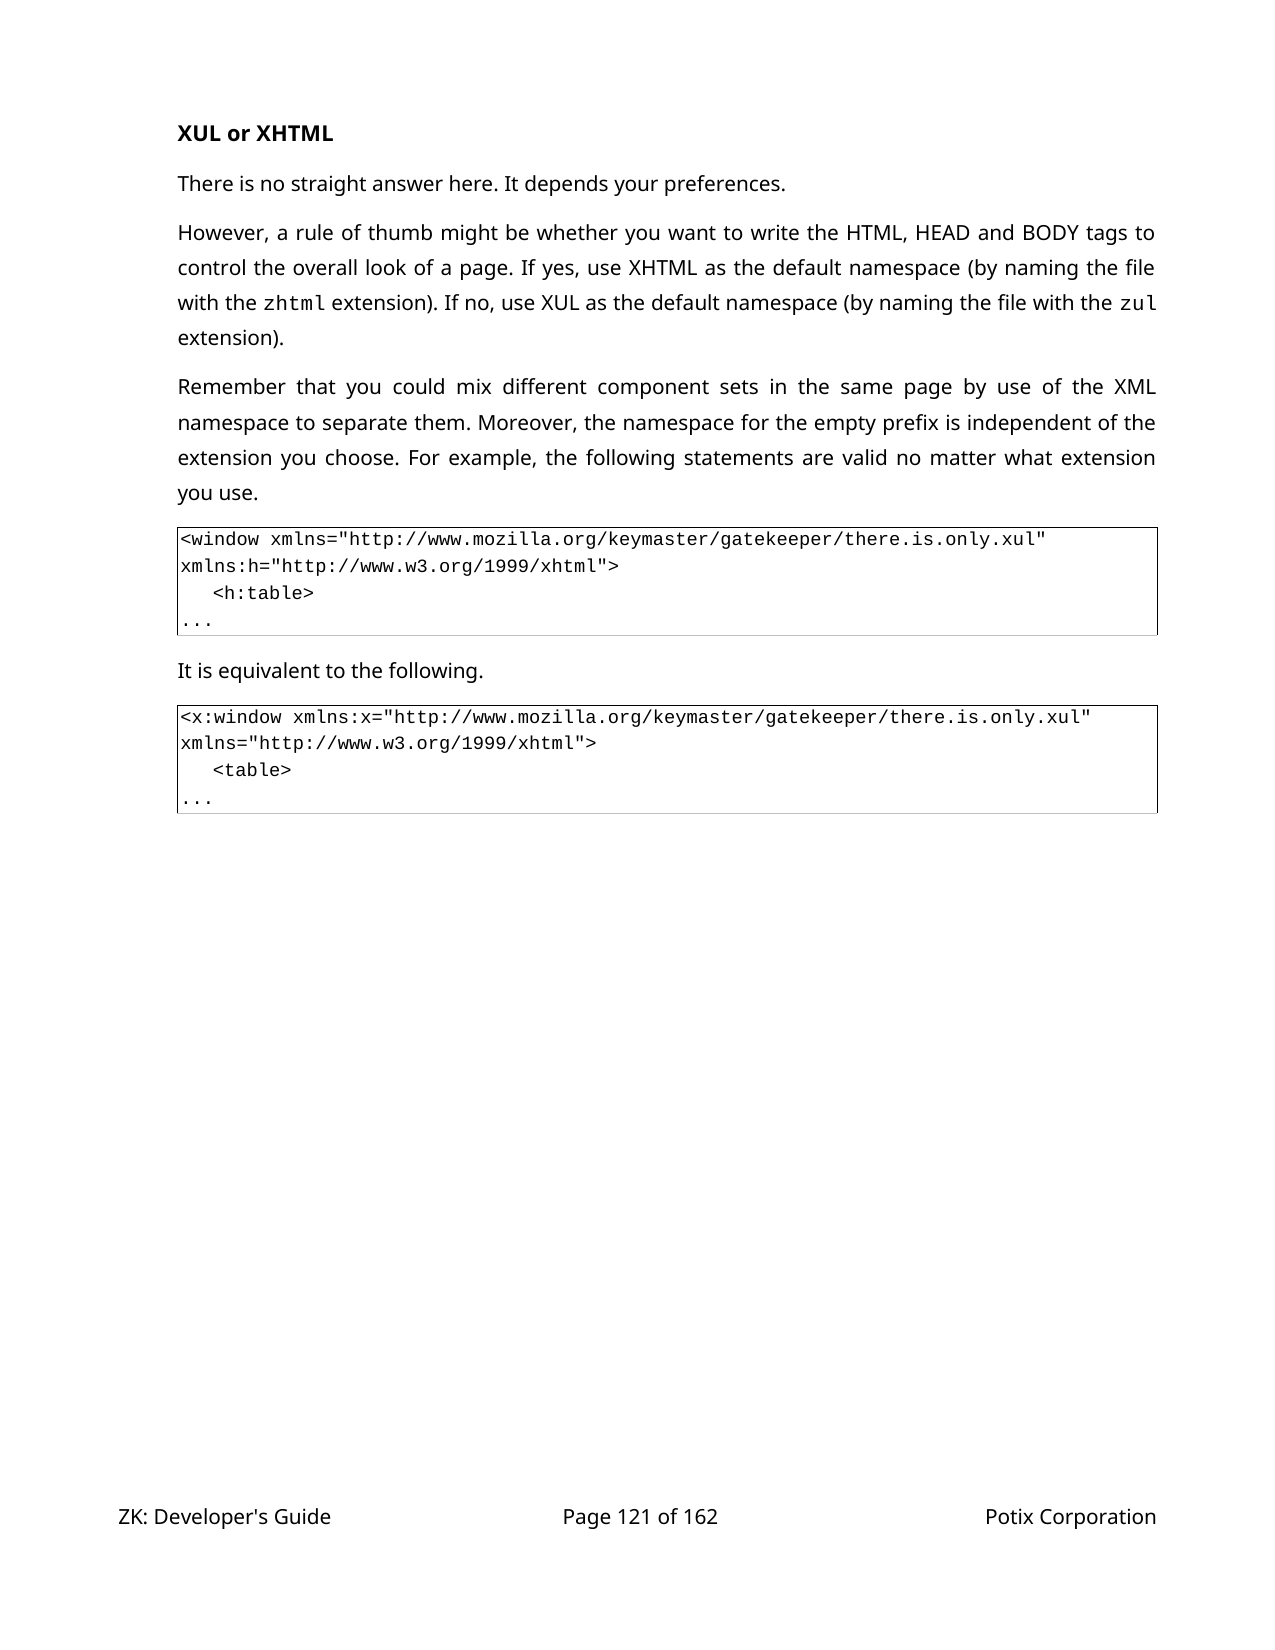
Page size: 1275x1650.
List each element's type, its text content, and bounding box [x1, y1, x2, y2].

text Remember that you could mix different component sets in the same page by use of the XML namespace to separate them. Moreover, the namespace for the empty prefix is independent of the extension you choose. For example, the following statements are valid no matter what extension you use. [177, 372, 1157, 506]
subtitle XUL or XHTML [177, 118, 1157, 148]
text <table> [178, 758, 1157, 783]
text ... [178, 608, 1157, 635]
text ... [178, 786, 1157, 813]
text However, a rule of thumb might be whether you want to write the HTML, HEAD and BODY tags to control the overall look of a page. If yes, use XHTML as the default namespace (by naming the file with the zhtml extension). If no, use XUL as the default namespace (by naming the file with the zul extension). [177, 218, 1157, 352]
text <h:table> [178, 581, 1157, 605]
text <window xmlns="http://www.mozilla.org/keymaster/gatekeeper/there.is.only.xul" xmlns:h="http://www.w3.org/1999/xhtml"> [178, 528, 1157, 578]
text It is equivalent to the following. [177, 656, 1157, 684]
text There is no straight answer here. It depends your preferences. [177, 169, 1157, 197]
text <x:window xmlns:x="http://www.mozilla.org/keymaster/gatekeeper/there.is.only.xul" xmlns="http://www.w3.org/1999/xhtml"> [178, 706, 1157, 755]
